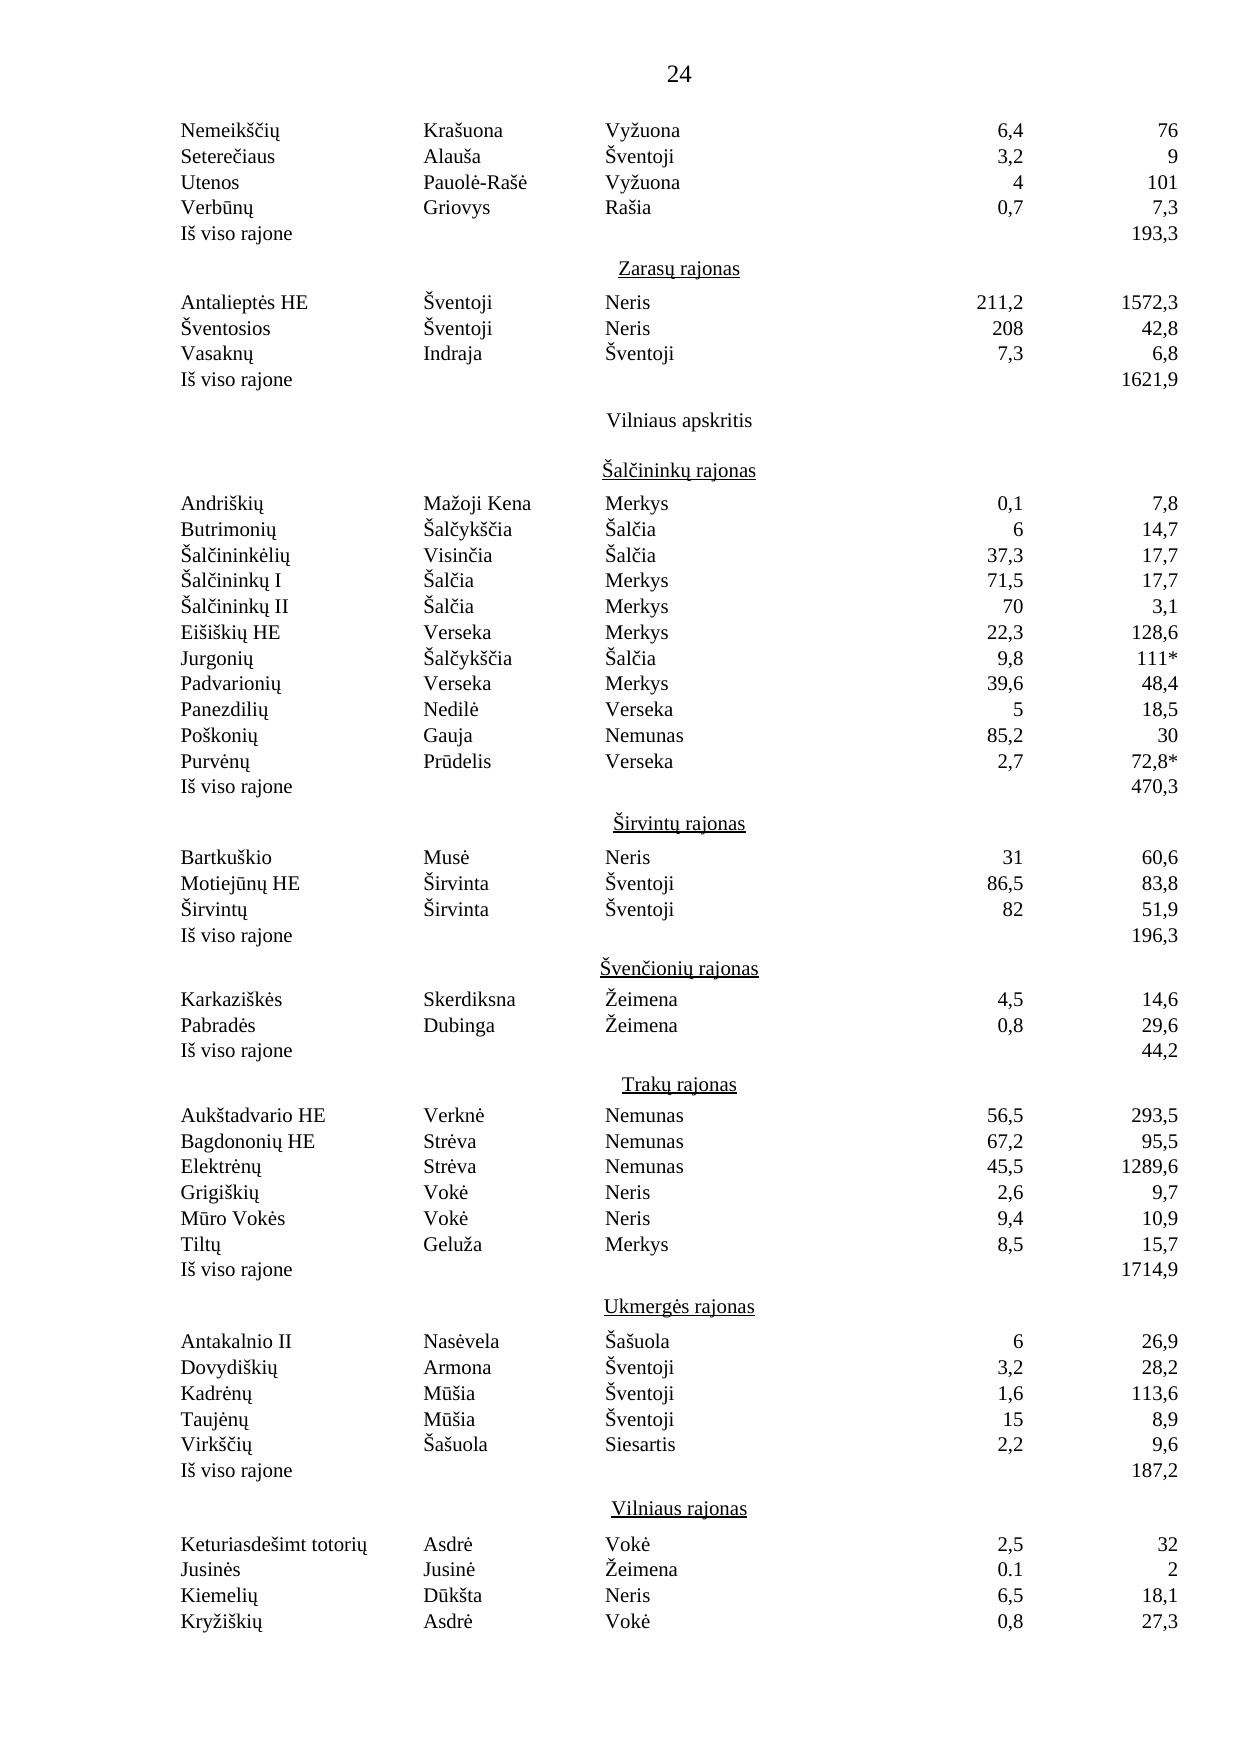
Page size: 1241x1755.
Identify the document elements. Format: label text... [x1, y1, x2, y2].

table_cell Grigiškių [177, 1180, 420, 1206]
table_cell Švenčionių rajonas [177, 948, 1181, 987]
table_cell Nemeikščių [177, 118, 420, 144]
table_cell Dovydiškių [177, 1355, 420, 1381]
table_cell Nemunas [602, 1103, 874, 1129]
table_cell 1714,9 [1026, 1257, 1181, 1283]
table_cell [875, 923, 1026, 948]
table_cell Merkys [602, 671, 874, 697]
table_cell Pabradės [177, 1013, 420, 1038]
table_cell Verknė [420, 1103, 602, 1129]
table_cell 45,5 [875, 1154, 1026, 1180]
table_cell [420, 1038, 602, 1064]
table_cell 6,4 [875, 118, 1026, 144]
table_cell Širvintų [177, 897, 420, 922]
table_cell Trakų rajonas [177, 1064, 1181, 1103]
table_cell 193,3 [1026, 221, 1181, 247]
table_cell [875, 1458, 1026, 1484]
table_cell 113,6 [1026, 1381, 1181, 1407]
table_cell [602, 923, 874, 948]
table_cell 208 [875, 316, 1026, 341]
table_cell Šventoji [602, 1355, 874, 1381]
table_cell 2,6 [875, 1180, 1026, 1206]
table_cell Nemunas [602, 1129, 874, 1154]
table_cell Vilniaus rajonas [177, 1484, 1181, 1532]
table_cell Šventoji [602, 871, 874, 897]
table_cell Šventoji [420, 290, 602, 316]
table_cell Jusinė [420, 1558, 602, 1583]
table_cell 30 [1026, 723, 1181, 748]
table_cell 72,8* [1026, 749, 1181, 774]
table_cell 470,3 [1026, 774, 1181, 800]
table_cell Šalčykščia [420, 517, 602, 543]
table_cell 15,7 [1026, 1232, 1181, 1257]
table_cell 8,5 [875, 1232, 1026, 1257]
table_cell Asdrė [420, 1532, 602, 1557]
table_cell [602, 367, 874, 393]
table_cell Šalčininkų I [177, 569, 420, 594]
table_cell Vyžuona [602, 118, 874, 144]
table_cell Antalieptės HE [177, 290, 420, 316]
table_cell Strėva [420, 1129, 602, 1154]
table_cell 2 [1026, 1558, 1181, 1583]
table_cell Strėva [420, 1154, 602, 1180]
table_cell Šalčia [420, 594, 602, 620]
table_cell Kadrėnų [177, 1381, 420, 1407]
table_cell Rašia [602, 195, 874, 221]
table_cell [875, 367, 1026, 393]
table_cell 39,6 [875, 671, 1026, 697]
table_cell 10,9 [1026, 1206, 1181, 1232]
table_cell [602, 1458, 874, 1484]
table_cell 0,1 [875, 491, 1026, 517]
table_cell Šalčininkėlių [177, 543, 420, 568]
table_cell 82 [875, 897, 1026, 922]
table_cell 1,6 [875, 1381, 1026, 1407]
table_cell Utenos [177, 170, 420, 195]
table_cell Virkščių [177, 1433, 420, 1458]
table_cell Iš viso rajone [177, 1458, 420, 1484]
table_cell Žeimena [602, 1013, 874, 1038]
table_cell [875, 1257, 1026, 1283]
table_cell [602, 774, 874, 800]
table_cell 6 [875, 517, 1026, 543]
table_cell Merkys [602, 1232, 874, 1257]
table_cell Musė [420, 845, 602, 871]
table_cell 31 [875, 845, 1026, 871]
table_cell [875, 1038, 1026, 1064]
table_cell Verbūnų [177, 195, 420, 221]
table_cell 70 [875, 594, 1026, 620]
table_cell 28,2 [1026, 1355, 1181, 1381]
table_cell Verseka [420, 671, 602, 697]
table_cell 85,2 [875, 723, 1026, 748]
table_cell Visinčia [420, 543, 602, 568]
table_cell 29,6 [1026, 1013, 1181, 1038]
table_cell 0,8 [875, 1609, 1026, 1634]
table_cell Bartkuškio [177, 845, 420, 871]
table_cell Asdrė [420, 1609, 602, 1634]
table_cell Bagdononių HE [177, 1129, 420, 1154]
table_cell 95,5 [1026, 1129, 1181, 1154]
table_cell Keturiasdešimt totorių [177, 1532, 420, 1557]
table_cell 44,2 [1026, 1038, 1181, 1064]
table_cell 14,6 [1026, 987, 1181, 1013]
table_cell 6,5 [875, 1583, 1026, 1609]
table_cell Taujėnų [177, 1407, 420, 1432]
table_cell 111* [1026, 646, 1181, 671]
table_cell 6,8 [1026, 341, 1181, 367]
table_cell Šventoji [602, 897, 874, 922]
table_cell 71,5 [875, 569, 1026, 594]
table_cell 2,5 [875, 1532, 1026, 1557]
table_cell Elektrėnų [177, 1154, 420, 1180]
table_cell Verseka [420, 620, 602, 646]
table_cell 6 [875, 1330, 1026, 1355]
table_cell Eišiškių HE [177, 620, 420, 646]
table_cell 76 [1026, 118, 1181, 144]
table_cell Motiejūnų HE [177, 871, 420, 897]
table_cell Mūro Vokės [177, 1206, 420, 1232]
table_cell Neris [602, 290, 874, 316]
table_cell 51,9 [1026, 897, 1181, 922]
table_cell Jurgonių [177, 646, 420, 671]
table_cell Nemunas [602, 1154, 874, 1180]
table_cell Širvintų rajonas [177, 800, 1181, 845]
table_cell Skerdiksna [420, 987, 602, 1013]
table_cell Padvarionių [177, 671, 420, 697]
table_cell Seterečiaus [177, 144, 420, 169]
table_cell 196,3 [1026, 923, 1181, 948]
table_cell Šalčia [602, 543, 874, 568]
table_cell 83,8 [1026, 871, 1181, 897]
table_cell 32 [1026, 1532, 1181, 1557]
table_cell 9,6 [1026, 1433, 1181, 1458]
table_cell Širvinta [420, 897, 602, 922]
table_cell Širvinta [420, 871, 602, 897]
table_cell Merkys [602, 491, 874, 517]
table_cell 3,2 [875, 1355, 1026, 1381]
table_cell Šventoji [602, 341, 874, 367]
table_cell Butrimonių [177, 517, 420, 543]
table_cell Dūkšta [420, 1583, 602, 1609]
table_cell Šalčia [420, 569, 602, 594]
table_cell Šalčia [602, 646, 874, 671]
table_cell [420, 221, 602, 247]
table_cell Kiemelių [177, 1583, 420, 1609]
table_cell Šventoji [602, 144, 874, 169]
table_cell Iš viso rajone [177, 1038, 420, 1064]
table_cell Vokė [602, 1532, 874, 1557]
table_cell Jusinės [177, 1558, 420, 1583]
table_cell 0.1 [875, 1558, 1026, 1583]
table_cell 15 [875, 1407, 1026, 1432]
table_cell Purvėnų [177, 749, 420, 774]
table_cell Neris [602, 1583, 874, 1609]
table_cell 4 [875, 170, 1026, 195]
table_cell 293,5 [1026, 1103, 1181, 1129]
table_cell 60,6 [1026, 845, 1181, 871]
table_cell 0,7 [875, 195, 1026, 221]
table_cell Antakalnio II [177, 1330, 420, 1355]
table_cell 22,3 [875, 620, 1026, 646]
table_cell 7,8 [1026, 491, 1181, 517]
table_cell Mūšia [420, 1381, 602, 1407]
table_cell 37,3 [875, 543, 1026, 568]
table_cell 42,8 [1026, 316, 1181, 341]
table_cell Verseka [602, 697, 874, 723]
table_cell [602, 1038, 874, 1064]
table_cell Iš viso rajone [177, 774, 420, 800]
table_cell [875, 774, 1026, 800]
table_cell Šventosios [177, 316, 420, 341]
table_cell Šalčia [602, 517, 874, 543]
table_cell Šventoji [602, 1381, 874, 1407]
table_cell Pauolė-Rašė [420, 170, 602, 195]
table_cell [875, 221, 1026, 247]
table_cell Vokė [420, 1206, 602, 1232]
table_cell Ukmergės rajonas [177, 1283, 1181, 1329]
table_cell 1572,3 [1026, 290, 1181, 316]
table_cell Indraja [420, 341, 602, 367]
table_cell Vasaknų [177, 341, 420, 367]
table_cell 2,7 [875, 749, 1026, 774]
table_cell Mažoji Kena [420, 491, 602, 517]
table_cell Krašuona [420, 118, 602, 144]
table_cell 14,7 [1026, 517, 1181, 543]
table_cell 1289,6 [1026, 1154, 1181, 1180]
table_cell Merkys [602, 620, 874, 646]
table_cell Šašuola [602, 1330, 874, 1355]
table_cell 4,5 [875, 987, 1026, 1013]
table_cell Iš viso rajone [177, 367, 420, 393]
table_cell Neris [602, 1180, 874, 1206]
table_cell Karkaziškės [177, 987, 420, 1013]
table_cell Alauša [420, 144, 602, 169]
table_cell Iš viso rajone [177, 221, 420, 247]
table_cell 9,7 [1026, 1180, 1181, 1206]
table_cell Armona [420, 1355, 602, 1381]
table_cell 48,4 [1026, 671, 1181, 697]
table_cell 128,6 [1026, 620, 1181, 646]
table_cell Andriškių [177, 491, 420, 517]
table_cell 211,2 [875, 290, 1026, 316]
table_cell Siesartis [602, 1433, 874, 1458]
table_cell Tiltų [177, 1232, 420, 1257]
table_cell Zarasų rajonas [177, 247, 1181, 290]
table_cell Mūšia [420, 1407, 602, 1432]
table_cell Iš viso rajone [177, 1257, 420, 1283]
table_cell Aukštadvario HE [177, 1103, 420, 1129]
table_cell Merkys [602, 594, 874, 620]
table_cell 187,2 [1026, 1458, 1181, 1484]
table_cell [420, 367, 602, 393]
table_cell 9 [1026, 144, 1181, 169]
table_cell Šašuola [420, 1433, 602, 1458]
table_cell Prūdelis [420, 749, 602, 774]
table_cell Neris [602, 316, 874, 341]
table_cell Kryžiškių [177, 1609, 420, 1634]
table_cell [602, 1257, 874, 1283]
table_cell [420, 1257, 602, 1283]
table_cell 2,2 [875, 1433, 1026, 1458]
table_cell 8,9 [1026, 1407, 1181, 1432]
table_cell 3,2 [875, 144, 1026, 169]
table_cell Nemunas [602, 723, 874, 748]
table_cell Vokė [420, 1180, 602, 1206]
table_cell Merkys [602, 569, 874, 594]
table_cell 7,3 [875, 341, 1026, 367]
table_cell 86,5 [875, 871, 1026, 897]
table_cell 18,5 [1026, 697, 1181, 723]
table_cell 67,2 [875, 1129, 1026, 1154]
table_cell Geluža [420, 1232, 602, 1257]
table_cell Griovys [420, 195, 602, 221]
table_cell Vilniaus apskritis [177, 393, 1181, 448]
table_cell Nedilė [420, 697, 602, 723]
table_cell Neris [602, 1206, 874, 1232]
table_cell 0,8 [875, 1013, 1026, 1038]
table_cell Iš viso rajone [177, 923, 420, 948]
table_cell Šventoji [420, 316, 602, 341]
table_cell Dubinga [420, 1013, 602, 1038]
table_cell Vyžuona [602, 170, 874, 195]
table_cell Gauja [420, 723, 602, 748]
table_cell Panezdilių [177, 697, 420, 723]
table_cell 56,5 [875, 1103, 1026, 1129]
table_cell [602, 221, 874, 247]
table_cell 7,3 [1026, 195, 1181, 221]
table_cell Žeimena [602, 987, 874, 1013]
table_cell Nasėvela [420, 1330, 602, 1355]
table_cell Verseka [602, 749, 874, 774]
table_cell 101 [1026, 170, 1181, 195]
table_cell 17,7 [1026, 543, 1181, 568]
table_cell Šalčininkų rajonas [177, 448, 1181, 491]
table_cell [420, 774, 602, 800]
table_cell Poškonių [177, 723, 420, 748]
table_cell [420, 923, 602, 948]
table_cell 3,1 [1026, 594, 1181, 620]
table_cell Žeimena [602, 1558, 874, 1583]
table_cell Vokė [602, 1609, 874, 1634]
table_cell Šalčininkų II [177, 594, 420, 620]
table_cell 17,7 [1026, 569, 1181, 594]
table_cell 9,4 [875, 1206, 1026, 1232]
table_cell 1621,9 [1026, 367, 1181, 393]
table_cell 26,9 [1026, 1330, 1181, 1355]
table_cell [420, 1458, 602, 1484]
table_cell Neris [602, 845, 874, 871]
table_cell Šventoji [602, 1407, 874, 1432]
table_cell 5 [875, 697, 1026, 723]
table_cell 27,3 [1026, 1609, 1181, 1634]
table_cell 9,8 [875, 646, 1026, 671]
table_cell 18,1 [1026, 1583, 1181, 1609]
table_cell Šalčykščia [420, 646, 602, 671]
